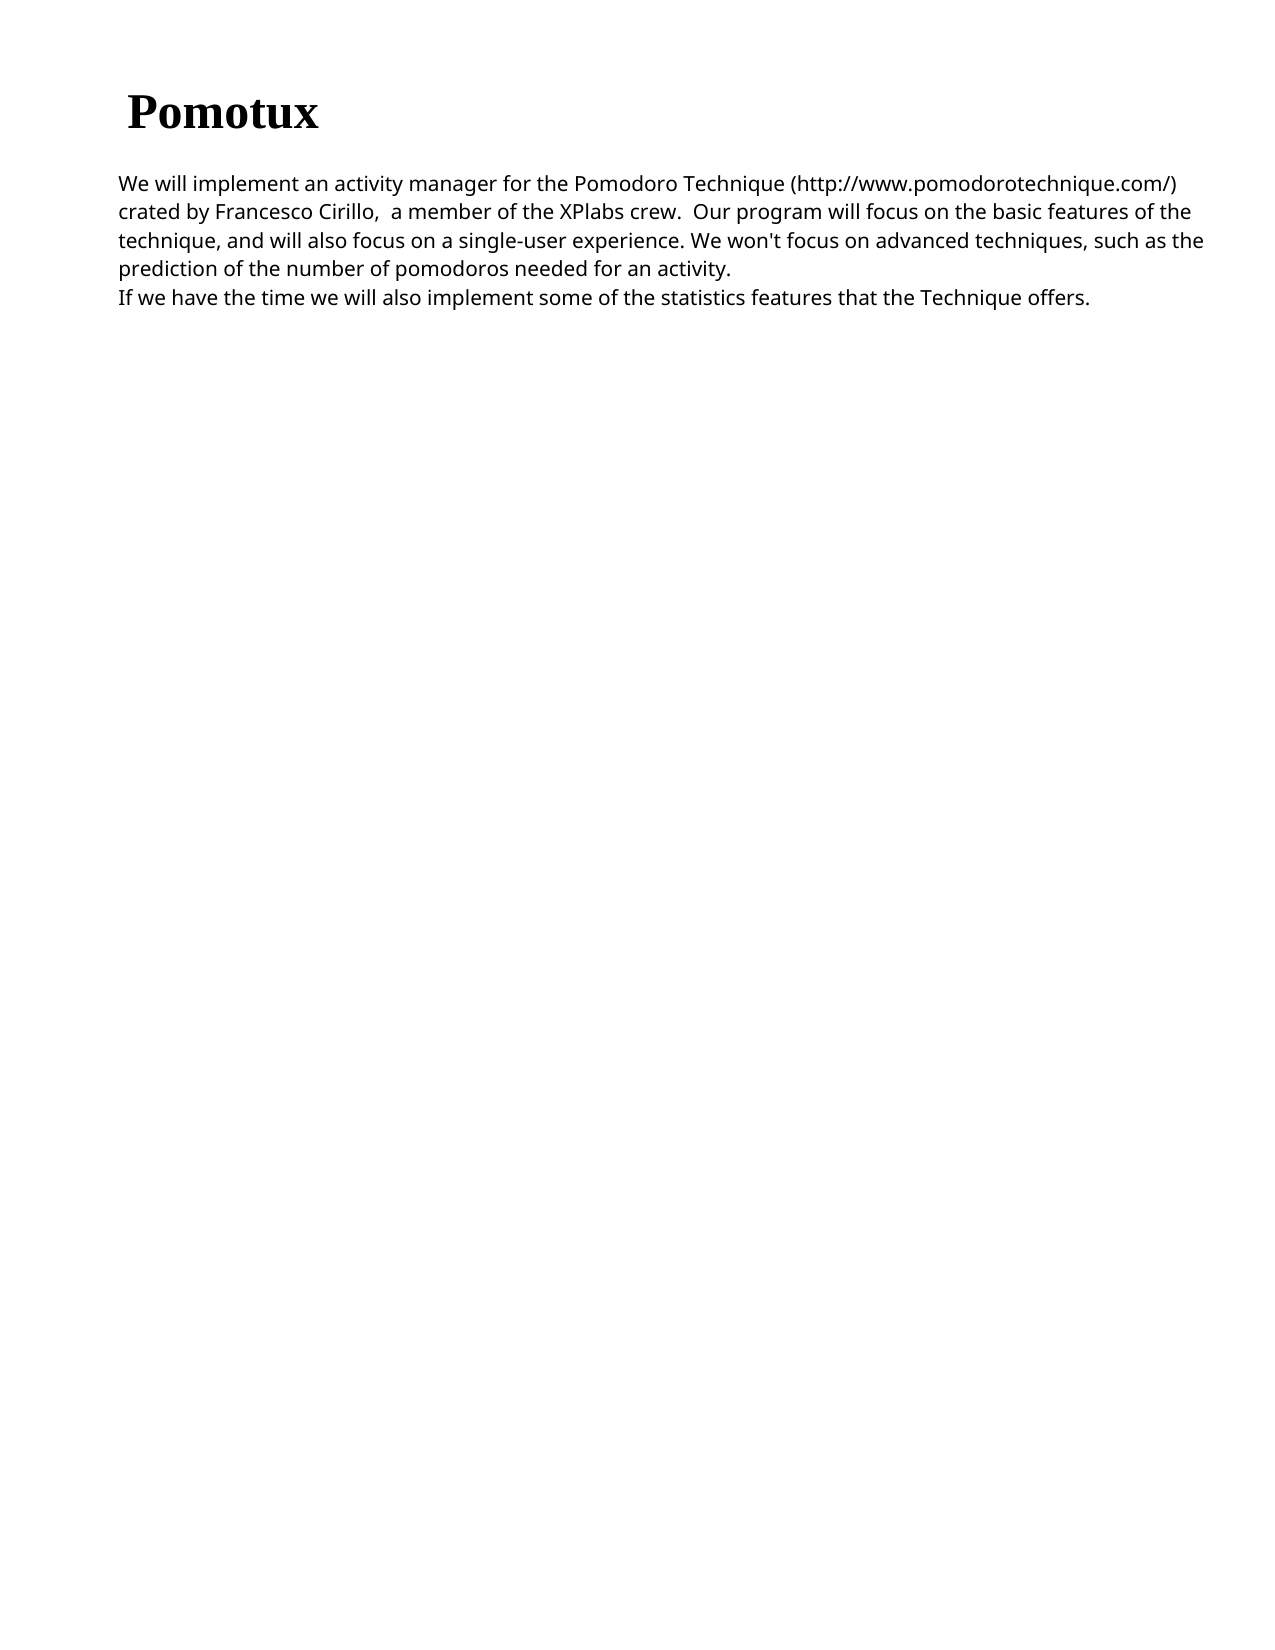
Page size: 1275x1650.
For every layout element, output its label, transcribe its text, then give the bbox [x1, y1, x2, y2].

subtitle Pomotux [127, 84, 1207, 139]
text We will implement an activity manager for the Pomodoro Technique (http://www.pomodorotechnique.com/) crated by Francesco Cirillo, a member of the XPlabs crew. Our program will focus on the basic features of the technique, and will also focus on a single-user experience. We won't focus on advanced techniques, such as the prediction of the number of pomodoros needed for an activity. [118, 169, 1216, 283]
text If we have the time we will also implement some of the statistics features that the Technique offers. [118, 283, 1216, 311]
